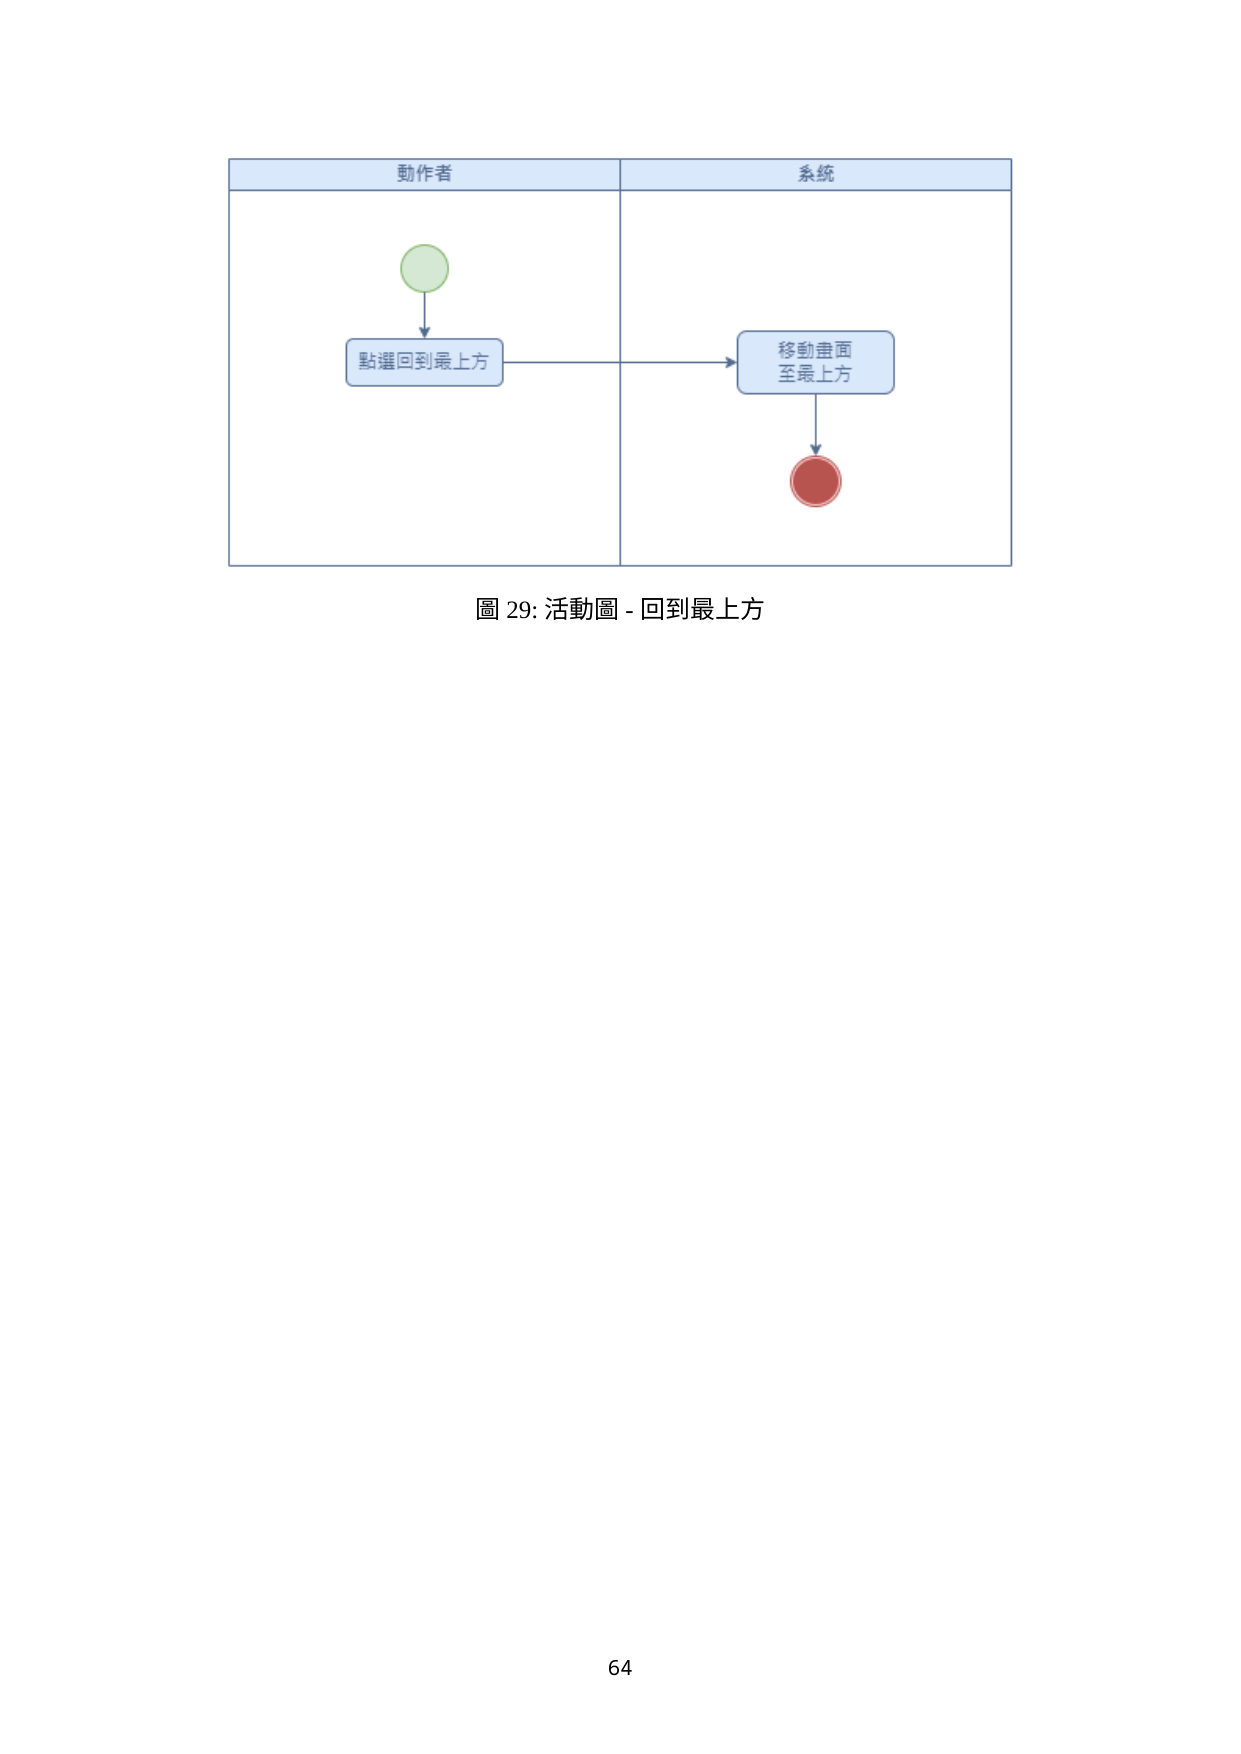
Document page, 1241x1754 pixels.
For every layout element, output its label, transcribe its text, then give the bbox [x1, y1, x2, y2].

text 圖 29: 活動圖 - 回到最上方 [216, 581, 1024, 626]
picture [216, 146, 1024, 581]
